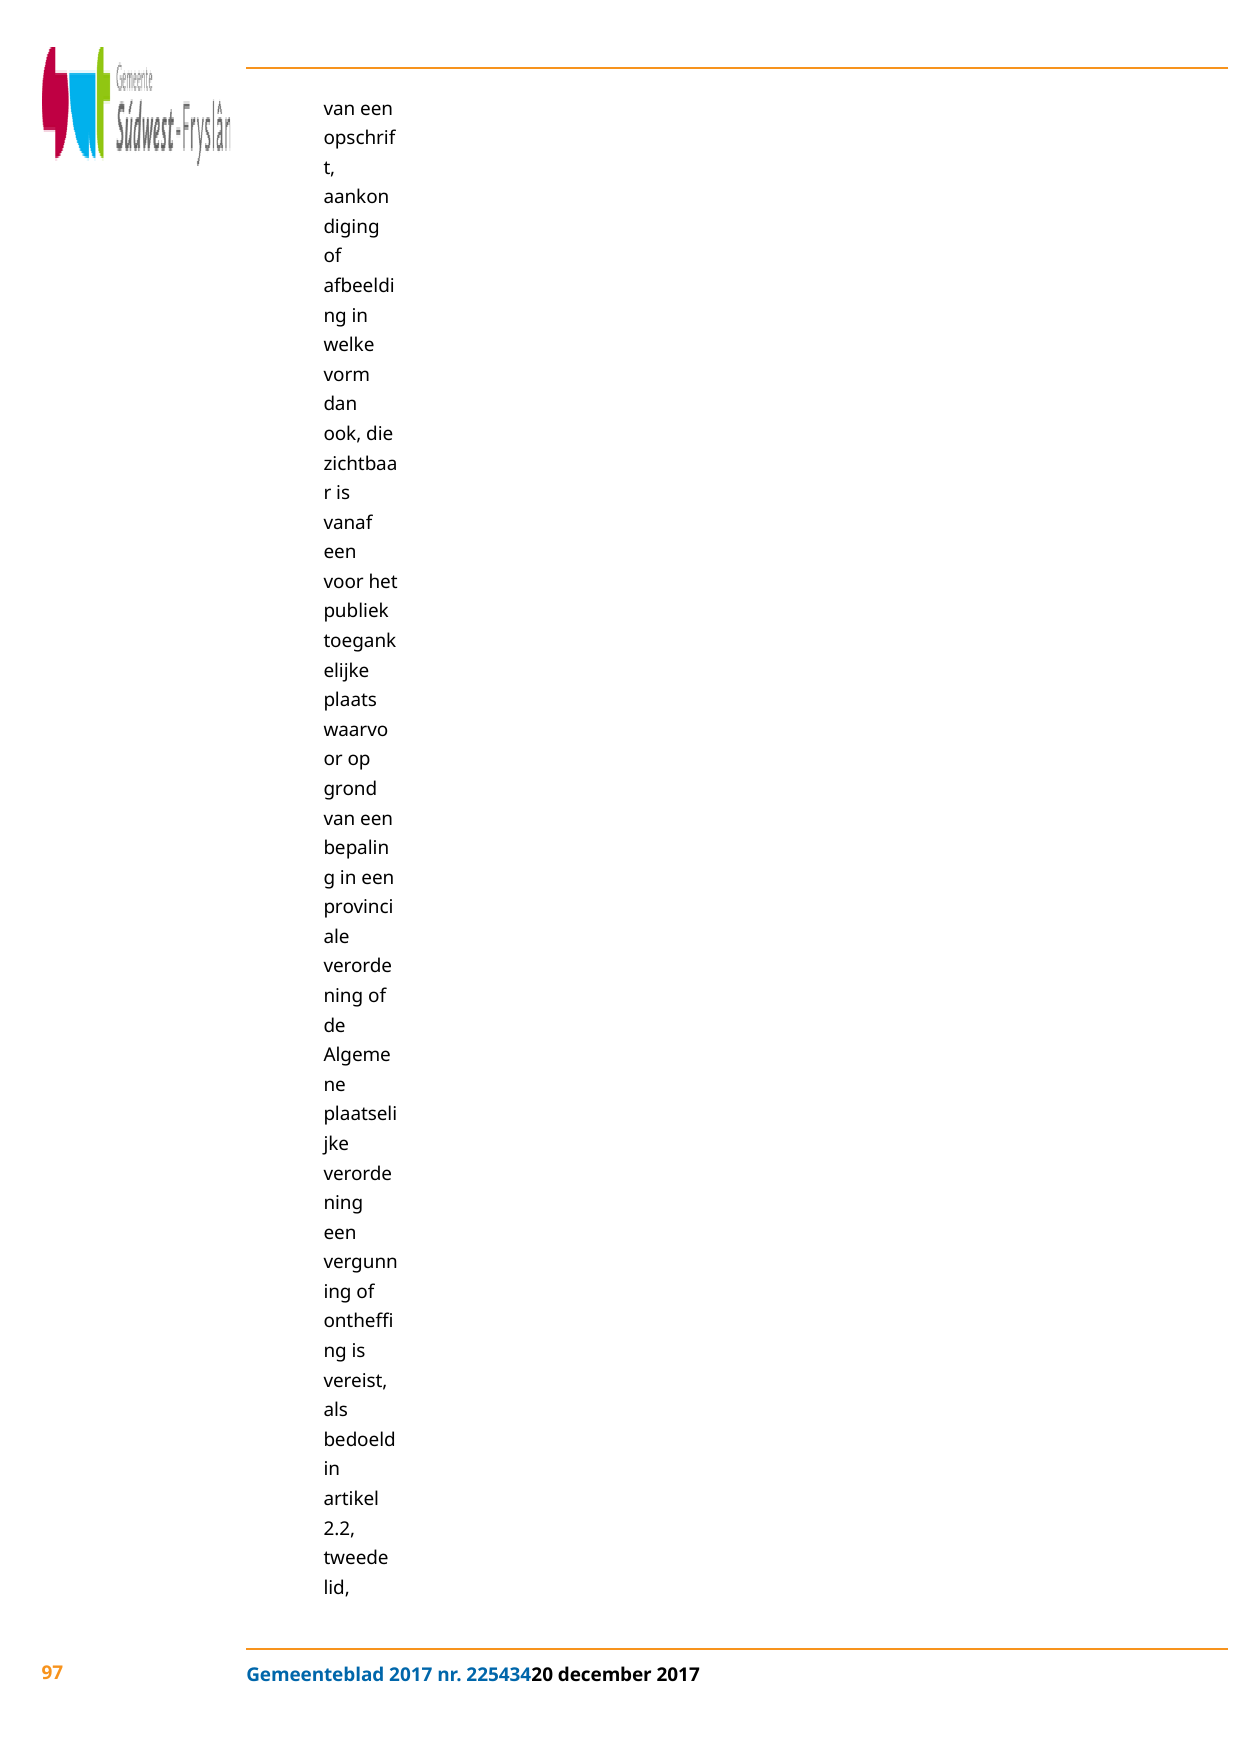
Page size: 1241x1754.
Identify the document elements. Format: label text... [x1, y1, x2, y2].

table_cell van een opschrift, aankondiging of afbeelding in welke vorm dan ook, die zichtbaar is vanaf een voor het publiek toegankelijke plaats waarvoor op grond van een bepaling in een provinciale verordening of de Algemene plaatselijke verordening een vergunning of ontheffing is vereist, als bedoeld in artikel 2.2, tweede lid, [323, 95, 398, 1600]
picture [41, 47, 231, 172]
table_cell [399, 95, 474, 1600]
table_cell [248, 95, 323, 1600]
